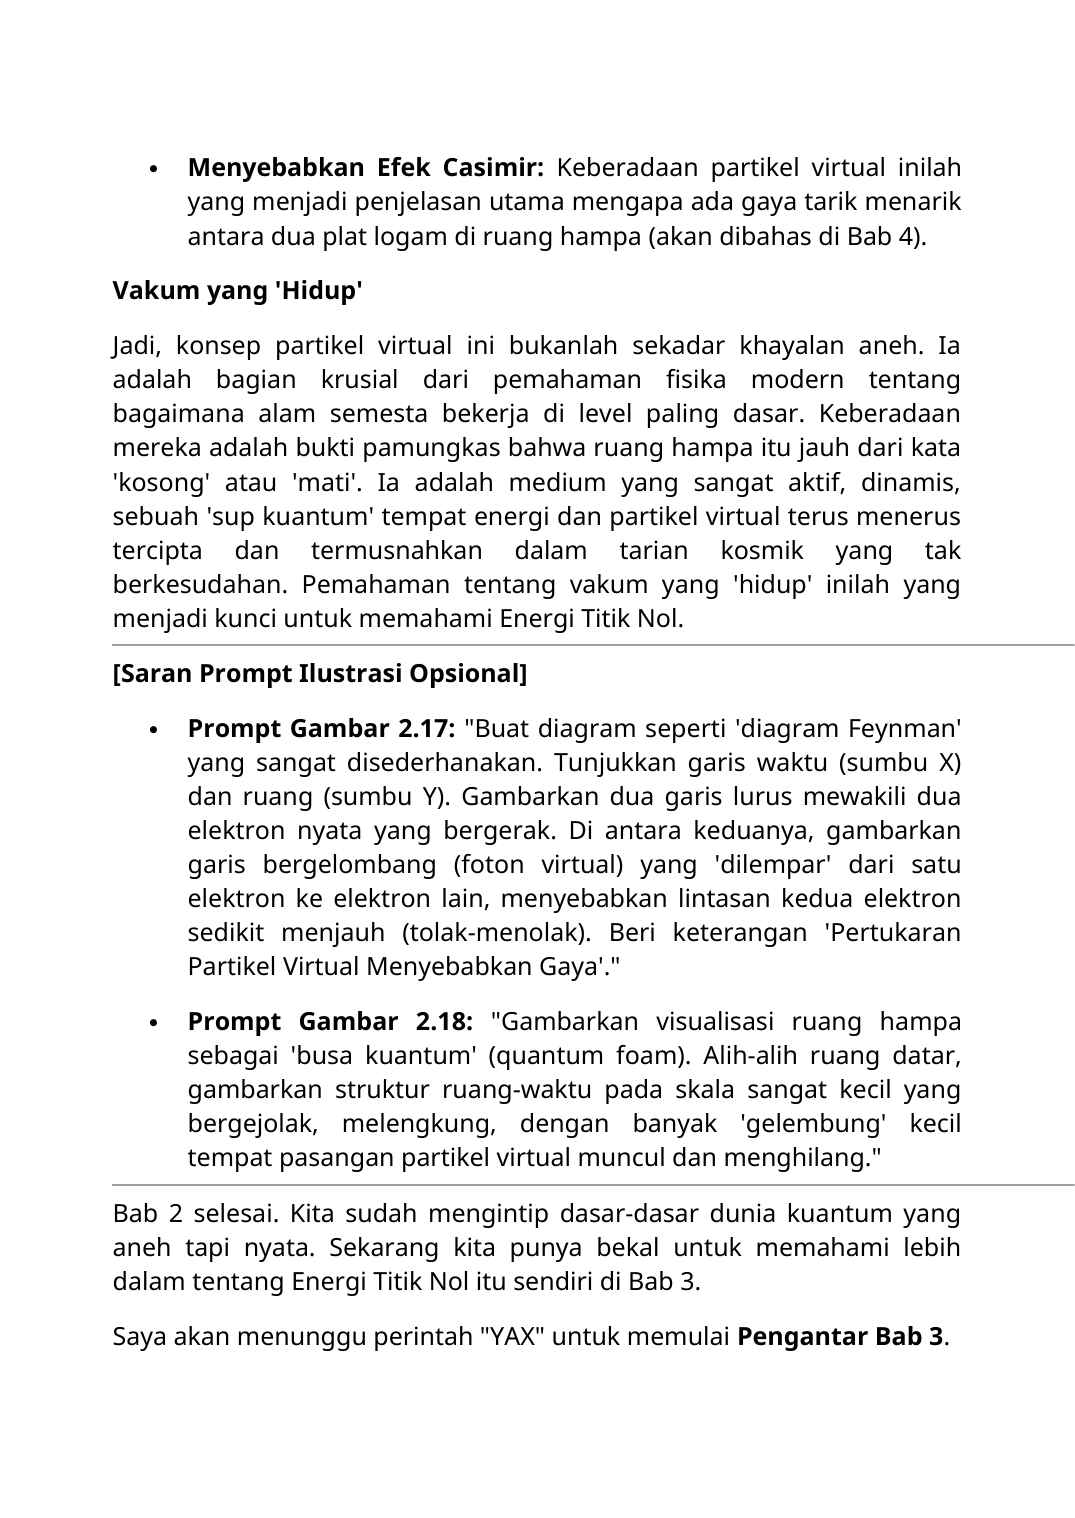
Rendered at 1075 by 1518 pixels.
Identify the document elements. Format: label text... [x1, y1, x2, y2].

text Jadi, konsep partikel virtual ini bukanlah sekadar khayalan aneh. Ia adalah bagian krusial dari pemahaman fisika modern tentang bagaimana alam semesta bekerja di level paling dasar. Keberadaan mereka adalah bukti pamungkas bahwa ruang hampa itu jauh dari kata 'kosong' atau 'mati'. Ia adalah medium yang sangat aktif, dinamis, sebuah 'sup kuantum' tempat energi dan partikel virtual terus menerus tercipta dan termusnahkan dalam tarian kosmik yang tak berkesudahan. Pemahaman tentang vakum yang 'hidup' inilah yang menjadi kunci untuk memahami Energi Titik Nol. [112, 328, 962, 634]
list Prompt Gambar 2.17: "Buat diagram seperti 'diagram Feynman' yang sangat disederhanakan. Tunjukkan garis waktu (sumbu X) dan ruang (sumbu Y). Gambarkan dua garis lurus mewakili dua elektron nyata yang bergerak. Di antara keduanya, gambarkan garis bergelombang (foton virtual) yang 'dilempar' dari satu elektron ke elektron lain, menyebabkan lintasan kedua elektron sedikit menjauh (tolak-menolak). Beri keterangan 'Pertukaran Partikel Virtual Menyebabkan Gaya'." [150, 711, 962, 983]
text Bab 2 selesai. Kita sudah mengintip dasar-dasar dunia kuantum yang aneh tapi nyata. Sekarang kita punya bekal untuk memahami lebih dalam tentang Energi Titik Nol itu sendiri di Bab 3. [112, 1195, 962, 1297]
text Vakum yang 'Hidup' [112, 273, 962, 307]
text Saya akan menunggu perintah "YAX" untuk memulai Pengantar Bab 3. [112, 1318, 962, 1352]
list Prompt Gambar 2.18: "Gambarkan visualisasi ruang hampa sebagai 'busa kuantum' (quantum foam). Alih-alih ruang datar, gambarkan struktur ruang-waktu pada skala sangat kecil yang bergejolak, melengkung, dengan banyak 'gelembung' kecil tempat pasangan partikel virtual muncul dan menghilang." [150, 1004, 962, 1174]
list Menyebabkan Efek Casimir: Keberadaan partikel virtual inilah yang menjadi penjelasan utama mengapa ada gaya tarik menarik antara dua plat logam di ruang hampa (akan dibahas di Bab 4). [150, 150, 962, 252]
text [Saran Prompt Ilustrasi Opsional] [112, 656, 962, 690]
